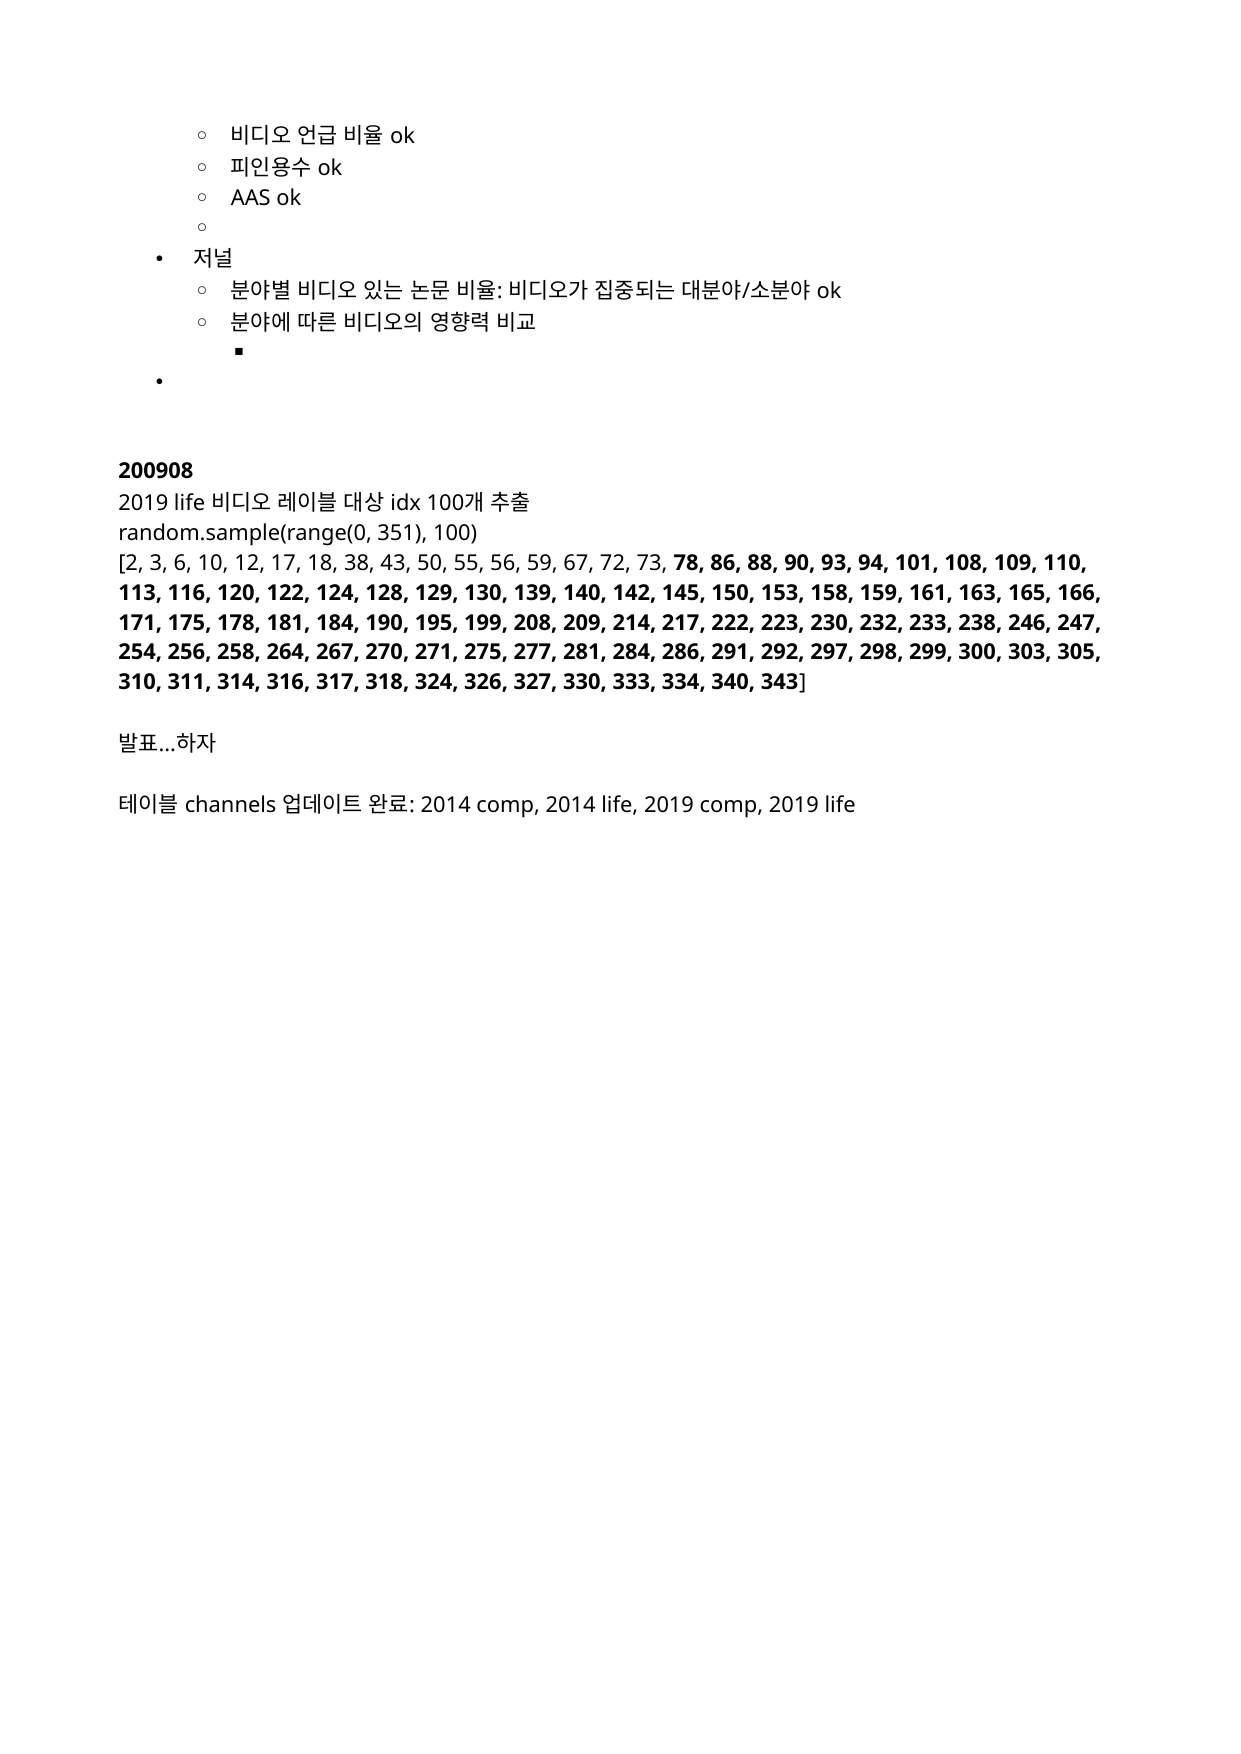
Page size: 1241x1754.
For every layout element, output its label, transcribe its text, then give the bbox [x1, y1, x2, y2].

text 발표...하자 [118, 726, 1122, 757]
text 200908 [118, 456, 1122, 485]
text 2019 life 비디오 레이블 대상 idx 100개 추출 [118, 485, 1122, 517]
list 분야별 비디오 있는 논문 비율: 비디오가 집중되는 대분야/소분야 ok [193, 273, 1122, 305]
list 피인용수 ok [193, 150, 1122, 182]
text [2, 3, 6, 10, 12, 17, 18, 38, 43, 50, 55, 56, 59, 67, 72, 73, 78, 86, 88, 90, 93, 94, 101, 108, 109, 110, 113, 116, 120, 122, 124, 128, 129, 130, 139, 140, 142, 145, 150, 153, 158, 159, 161, 163, 165, 166, 171, 175, 178, 181, 184, 190, 195, 199, 208, 209, 214, 217, 222, 223, 230, 232, 233, 238, 246, 247, 254, 256, 258, 264, 267, 270, 271, 275, 277, 281, 284, 286, 291, 292, 297, 298, 299, 300, 303, 305, 310, 311, 314, 316, 317, 318, 324, 326, 327, 330, 333, 334, 340, 343] [118, 547, 1122, 696]
text random.sample(range(0, 351), 100) [118, 517, 1122, 547]
text 테이블 channels 업데이트 완료: 2014 comp, 2014 life, 2019 comp, 2019 life [118, 787, 1122, 819]
list 비디오 언급 비율 ok [193, 118, 1122, 150]
list AAS ok [193, 182, 1122, 211]
list 분야에 따른 비디오의 영향력 비교 [193, 305, 1122, 336]
list 저널 [156, 241, 1122, 273]
